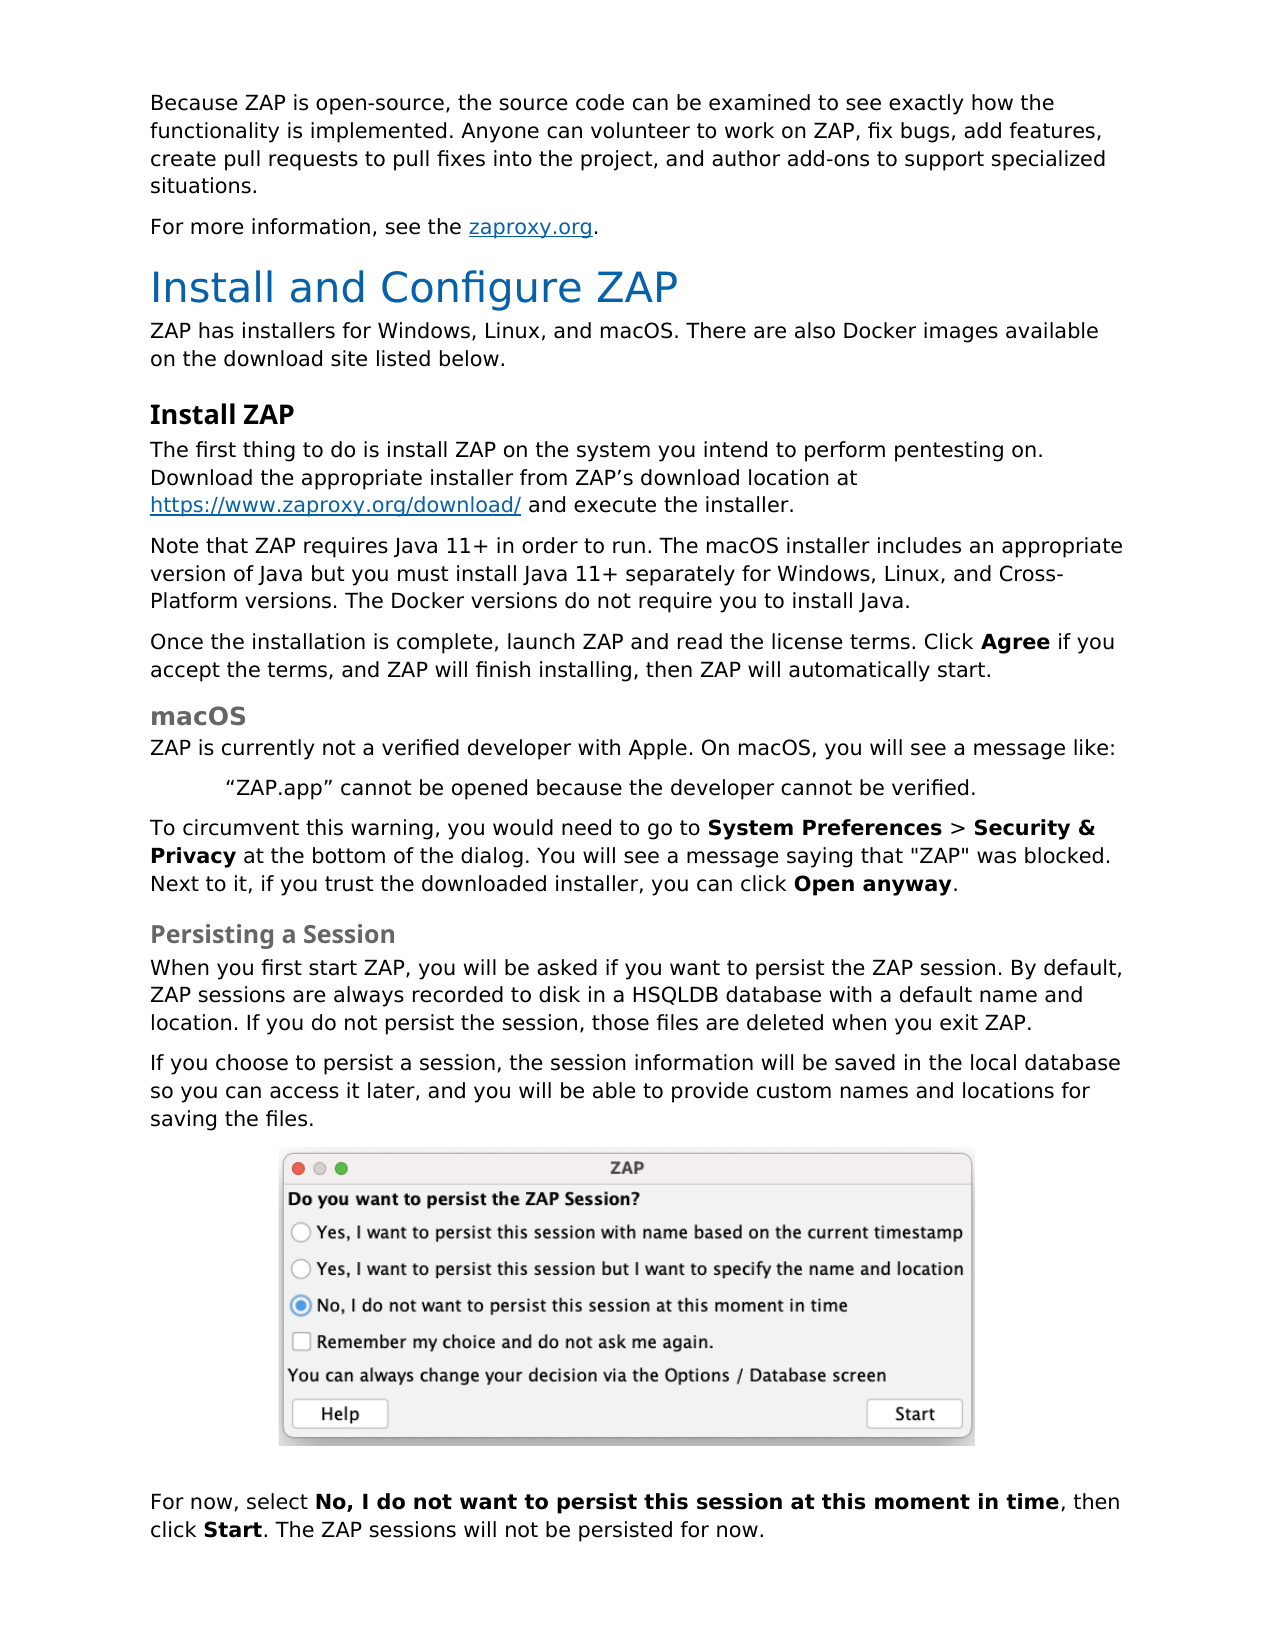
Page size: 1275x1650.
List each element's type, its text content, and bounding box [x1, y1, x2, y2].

subtitle macOS [150, 702, 1125, 731]
text For now, select No, I do not want to persist this session at this moment in time, then click Start. The ZAP sessions will not be persisted for now. [150, 1490, 1125, 1542]
subtitle Install and Configure ZAP [150, 263, 1125, 312]
text “ZAP.app” cannot be opened because the developer cannot be verified. [150, 776, 1125, 800]
text Note that ZAP requires Java 11+ in order to run. The macOS installer includes an appropriate version of Java but you must install Java 11+ separately for Windows, Linux, and Cross-Platform versions. The Docker versions do not require you to install Java. [150, 534, 1125, 614]
text To circumvent this warning, you would need to go to System Preferences > Security & Privacy at the bottom of the dialog. You will see a message saying that "ZAP" was blocked. Next to it, if you trust the downloaded installer, you can click Open anyway. [150, 816, 1125, 896]
subtitle Install ZAP [150, 396, 1125, 432]
text If you choose to persist a session, the session information will be saved in the local database so you can access it later, and you will be able to provide custom names and locations for saving the files. [150, 1051, 1125, 1131]
text Once the installation is complete, launch ZAP and read the license terms. Click Agree if you accept the terms, and ZAP will finish installing, then ZAP will automatically start. [150, 630, 1125, 682]
text When you first start ZAP, you will be asked if you want to persist the ZAP session. By default, ZAP sessions are always recorded to disk in a HSQLDB database with a default name and location. If you do not persist the session, those files are deleted when you exit ZAP. [150, 956, 1125, 1035]
text ZAP has installers for Windows, Linux, and macOS. There are also Docker images available on the download site listed below. [150, 319, 1125, 371]
text For more information, see the zaproxy.org. [150, 215, 1125, 239]
subtitle Persisting a Session [150, 916, 1125, 950]
picture [278, 1147, 975, 1446]
text The first thing to do is install ZAP on the system you intend to perform pentesting on. Download the appropriate installer from ZAP’s download location at https://www.zaproxy.org/download/ and execute the installer. [150, 438, 1125, 518]
text ZAP is currently not a verified developer with Apple. On macOS, you will see a message like: [150, 736, 1125, 760]
text Because ZAP is open-source, the source code can be examined to see exactly how the functionality is implemented. Anyone can volunteer to work on ZAP, fix bugs, add features, create pull requests to pull fixes into the project, and author add-ons to support specialized situations. [150, 91, 1125, 199]
